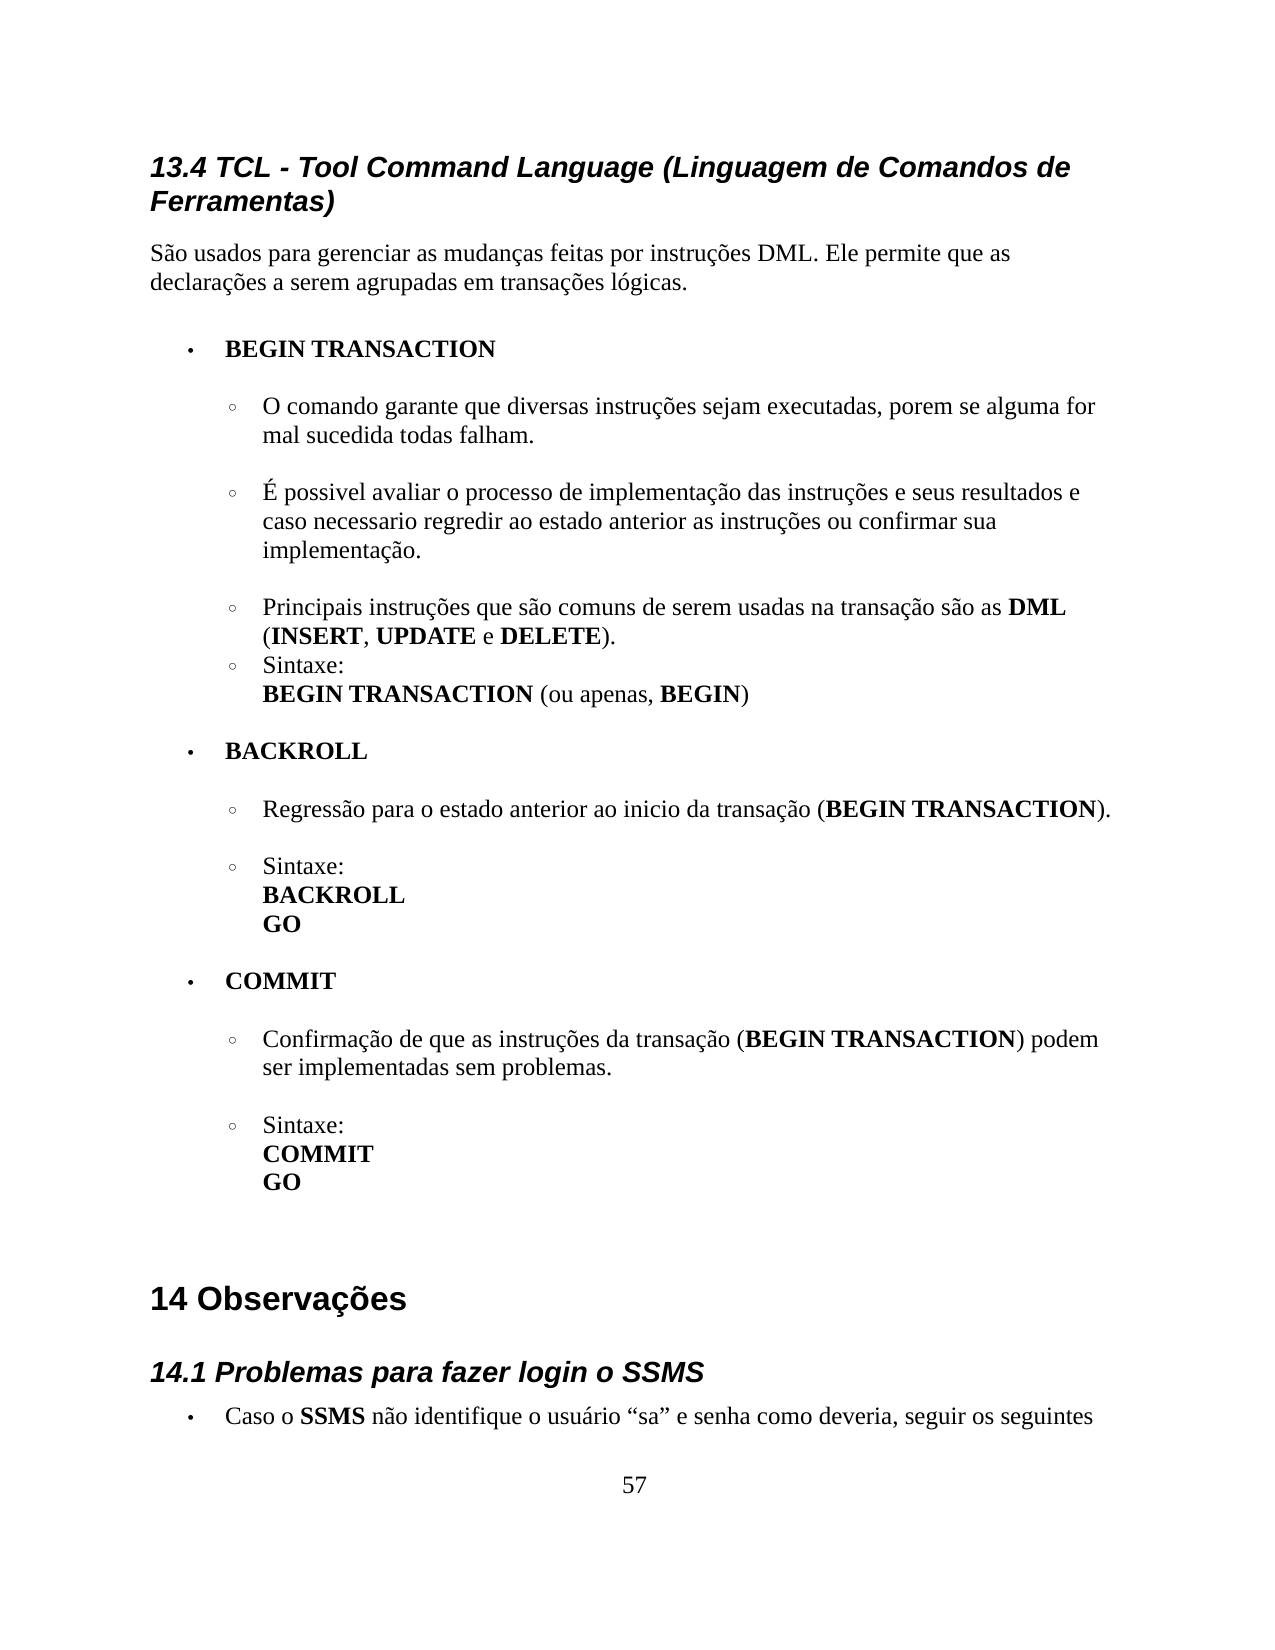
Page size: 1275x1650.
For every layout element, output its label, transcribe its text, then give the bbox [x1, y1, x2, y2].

list BACKROLL [187, 736, 1125, 794]
list O comando garante que diversas instruções sejam executadas, porem se alguma for mal sucedida todas falham. [225, 391, 1125, 477]
list Principais instruções que são comuns de serem usadas na transação são as DML (INSERT, UPDATE e DELETE). [225, 592, 1125, 650]
list COMMIT [187, 966, 1125, 1024]
subtitle 14 Observações [150, 1279, 1125, 1317]
text São usados para gerenciar as mudanças feitas por instruções DML. Ele permite que as declarações a serem agrupadas em transações lógicas. [150, 238, 1125, 325]
list Sintaxe: COMMIT GO [225, 1110, 1125, 1225]
list Sintaxe: BACKROLL GO [225, 851, 1125, 966]
list Regressão para o estado anterior ao inicio da transação (BEGIN TRANSACTION). [225, 794, 1125, 851]
subtitle 14.1 Problemas para fazer login o SSMS [150, 1355, 1125, 1388]
list É possivel avaliar o processo de implementação das instruções e seus resultados e caso necessario regredir ao estado anterior as instruções ou confirmar sua implementação. [225, 477, 1125, 592]
list Sintaxe: BEGIN TRANSACTION (ou apenas, BEGIN) [225, 650, 1125, 736]
list Caso o SSMS não identifique o usuário “sa” e senha como deveria, seguir os seguintes [187, 1401, 1125, 1430]
list Confirmação de que as instruções da transação (BEGIN TRANSACTION) podem ser implementadas sem problemas. [225, 1024, 1125, 1110]
list BEGIN TRANSACTION [187, 334, 1125, 391]
subtitle 13.4 TCL - Tool Command Language (Linguagem de Comandos de Ferramentas) [150, 150, 1125, 217]
